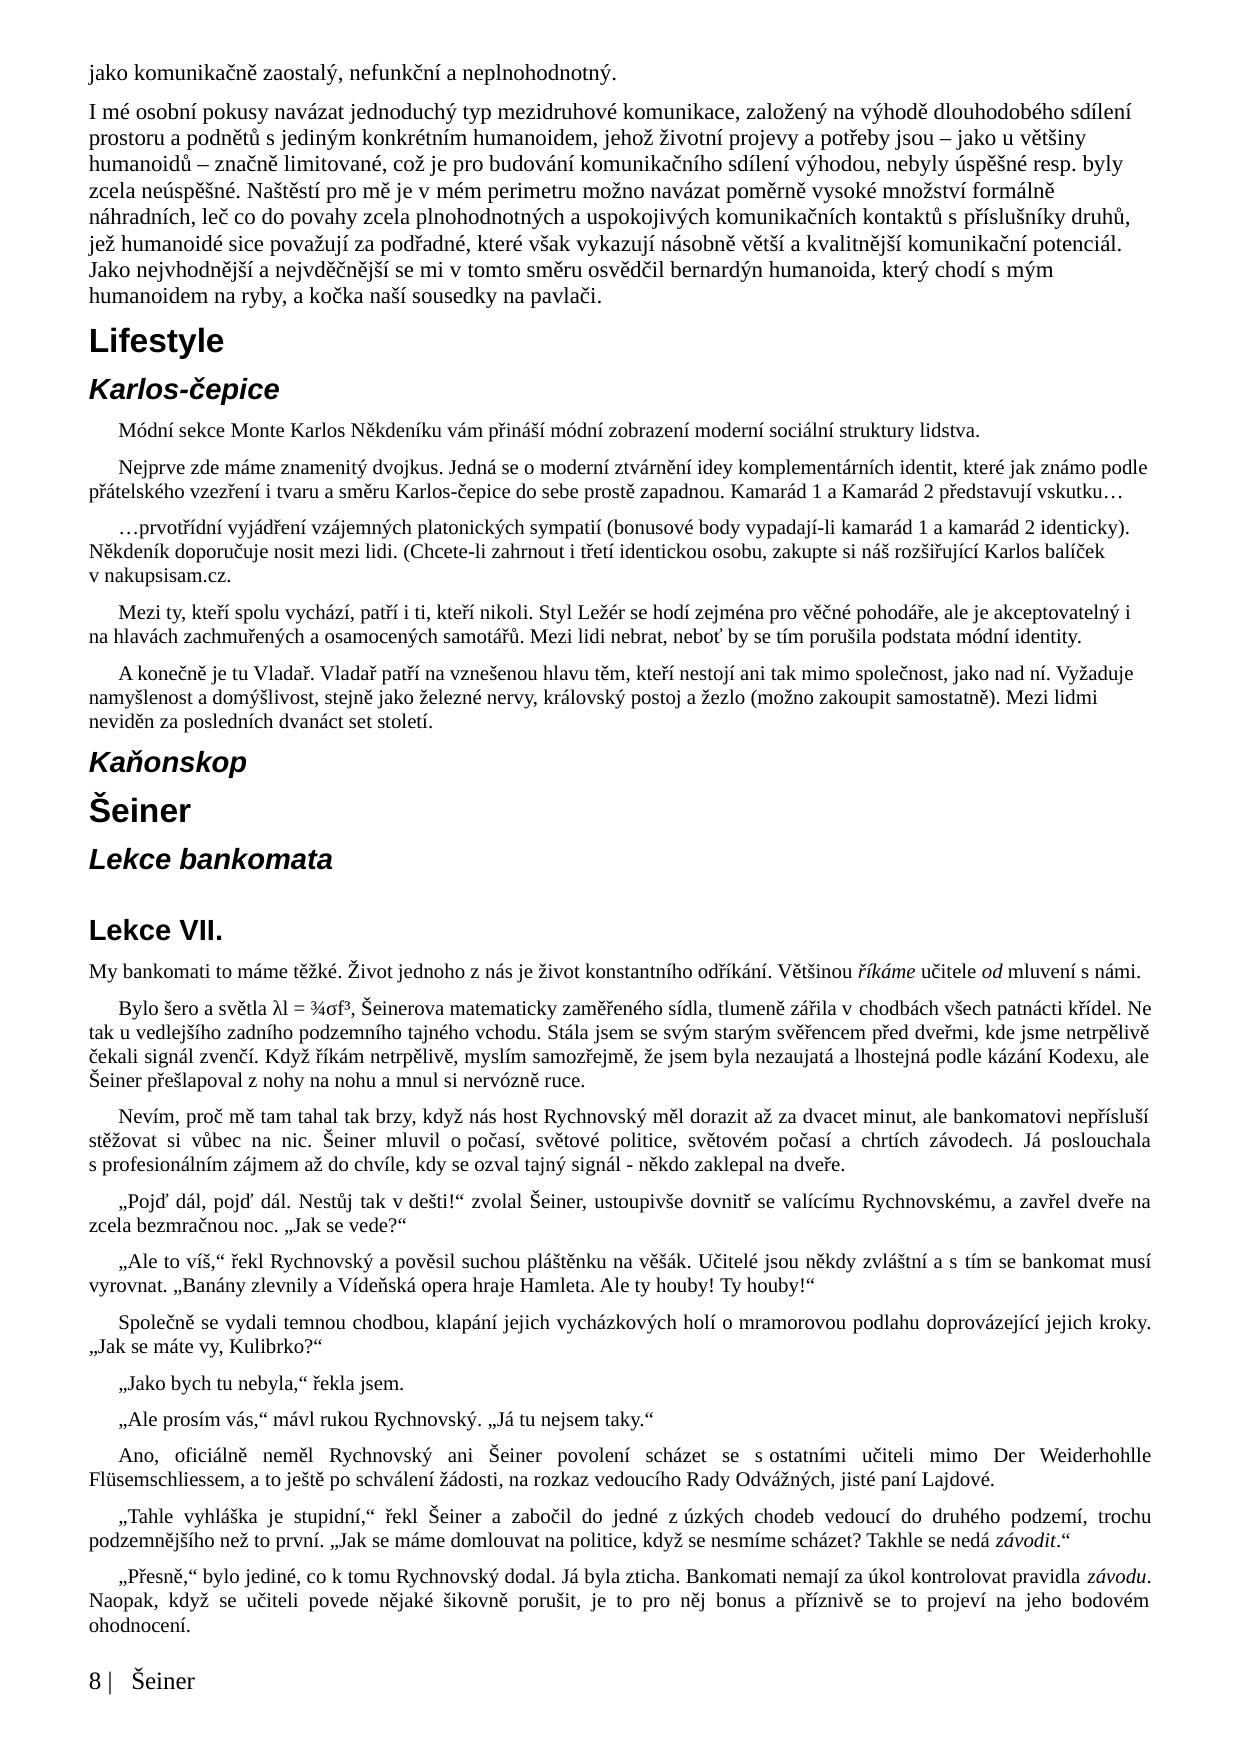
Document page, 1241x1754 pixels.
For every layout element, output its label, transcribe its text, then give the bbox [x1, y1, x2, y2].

text jako komunikačně zaostalý, nefunkční a neplnohodnotný. [88, 59, 1152, 85]
text I mé osobní pokusy navázat jednoduchý typ mezidruhové komunikace, založený na výhodě dlouhodobého sdílení prostoru a podnětů s jediným konkrétním humanoidem, jehož životní projevy a potřeby jsou – jako u většiny humanoidů – značně limitované, což je pro budování komunikačního sdílení výhodou, nebyly úspěšné resp. byly zcela neúspěšné. Naštěstí pro mě je v mém perimetru možno navázat poměrně vysoké množství formálně náhradních, leč co do povahy zcela plnohodnotných a uspokojivých komunikačních kontaktů s příslušníky druhů, jež humanoidé sice považují za podřadné, které však vykazují násobně větší a kvalitnější komunikační potenciál. Jako nejvhodnější a nejvděčnější se mi v tomto směru osvědčil bernardýn humanoida, který chodí s mým humanoidem na ryby, a kočka naší sousedky na pavlači. [88, 98, 1152, 309]
text Módní sekce Monte Karlos Někdeníku vám přináší módní zobrazení moderní sociální struktury lidstva. [88, 418, 1152, 442]
text „Ale prosím vás,“ mávl rukou Rychnovský. „Já tu nejsem taky.“ [88, 1407, 1152, 1431]
subtitle Lekce bankomata [88, 842, 1152, 876]
text Ano, oficiálně neměl Rychnovský ani Šeiner povolení scházet se s ostatními učiteli mimo Der Weiderhohlle Flüsemschliessem, a to ještě po schválení žádosti, na rozkaz vedoucího Rady Odvážných, jisté paní Lajdové. [88, 1443, 1152, 1491]
text Nevím, proč mě tam tahal tak brzy, když nás host Rychnovský měl dorazit až za dvacet minut, ale bankomatovi nepřísluší stěžovat si vůbec na nic. Šeiner mluvil o počasí, světové politice, světovém počasí a chrtích závodech. Já poslouchala s profesionálním zájmem až do chvíle, kdy se ozval tajný signál - někdo zaklepal na dveře. [88, 1104, 1152, 1176]
text Mezi ty, kteří spolu vychází, patří i ti, kteří nikoli. Styl Ležér se hodí zejména pro věčné pohodáře, ale je akceptovatelný i na hlavách zachmuřených a osamocených samotářů. Mezi lidi nebrat, neboť by se tím porušila podstata módní identity. [88, 600, 1152, 648]
subtitle Lifestyle [88, 321, 1152, 360]
text My bankomati to máme těžké. Život jednoho z nás je život konstantního odříkání. Většinou říkáme učitele od mluvení s námi. [88, 959, 1152, 983]
text „Ale to víš,“ řekl Rychnovský a pověsil suchou pláštěnku na věšák. Učitelé jsou někdy zvláštní a s tím se bankomat musí vyrovnat. „Banány zlevnily a Vídeňská opera hraje Hamleta. Ale ty houby! Ty houby!“ [88, 1249, 1152, 1297]
text „Pojď dál, pojď dál. Nestůj tak v dešti!“ zvolal Šeiner, ustoupivše dovnitř se valícímu Rychnovskému, a zavřel dveře na zcela bezmračnou noc. „Jak se vede?“ [88, 1189, 1152, 1237]
text Nejprve zde máme znamenitý dvojkus. Jedná se o moderní ztvárnění idey komplementárních identit, které jak známo podle přátelského vzezření i tvaru a směru Karlos-čepice do sebe prostě zapadnou. Kamarád 1 a Kamarád 2 představují vskutku… [88, 454, 1152, 503]
subtitle Karlos-čepice [88, 372, 1152, 406]
text „Tahle vyhláška je stupidní,“ řekl Šeiner a zabočil do jedné z úzkých chodeb vedoucí do druhého podzemí, trochu podzemnějšího než to první. „Jak se máme domlouvat na politice, když se nesmíme scházet? Takhle se nedá závodit.“ [88, 1504, 1152, 1552]
text A konečně je tu Vladař. Vladař patří na vznešenou hlavu těm, kteří nestojí ani tak mimo společnost, jako nad ní. Vyžaduje namyšlenost a domýšlivost, stejně jako železné nervy, královský postoj a žezlo (možno zakoupit samostatně). Mezi lidmi neviděn za posledních dvanáct set století. [88, 661, 1152, 733]
text Společně se vydali temnou chodbou, klapání jejich vycházkových holí o mramorovou podlahu doprovázející jejich kroky. „Jak se máte vy, Kulibrko?“ [88, 1310, 1152, 1358]
text …prvotřídní vyjádření vzájemných platonických sympatií (bonusové body vypadají-li kamarád 1 a kamarád 2 identicky). Někdeník doporučuje nosit mezi lidi. (Chcete-li zahrnout i třetí identickou osobu, zakupte si náš rozšiřující Karlos balíček v nakupsisam.cz. [88, 515, 1152, 587]
subtitle Kaňonskop [88, 745, 1152, 779]
text Lekce VII. [88, 913, 1152, 947]
text „Jako bych tu nebyla,“ řekla jsem. [88, 1370, 1152, 1394]
text „Přesně,“ bylo jediné, co k tomu Rychnovský dodal. Já byla zticha. Bankomati nemají za úkol kontrolovat pravidla závodu. Naopak, když se učiteli povede nějaké šikovně porušit, je to pro něj bonus a příznivě se to projeví na jeho bodovém ohodnocení. [88, 1564, 1152, 1637]
subtitle Šeiner [88, 791, 1152, 830]
text Bylo šero a světla λl = ¾σf³, Šeinerova matematicky zaměřeného sídla, tlumeně zářila v chodbách všech patnácti křídel. Ne tak u vedlejšího zadního podzemního tajného vchodu. Stála jsem se svým starým svěřencem před dveřmi, kde jsme netrpělivě čekali signál zvenčí. Když říkám netrpělivě, myslím samozřejmě, že jsem byla nezaujatá a lhostejná podle kázání Kodexu, ale Šeiner přešlapoval z nohy na nohu a mnul si nervózně ruce. [88, 996, 1152, 1092]
